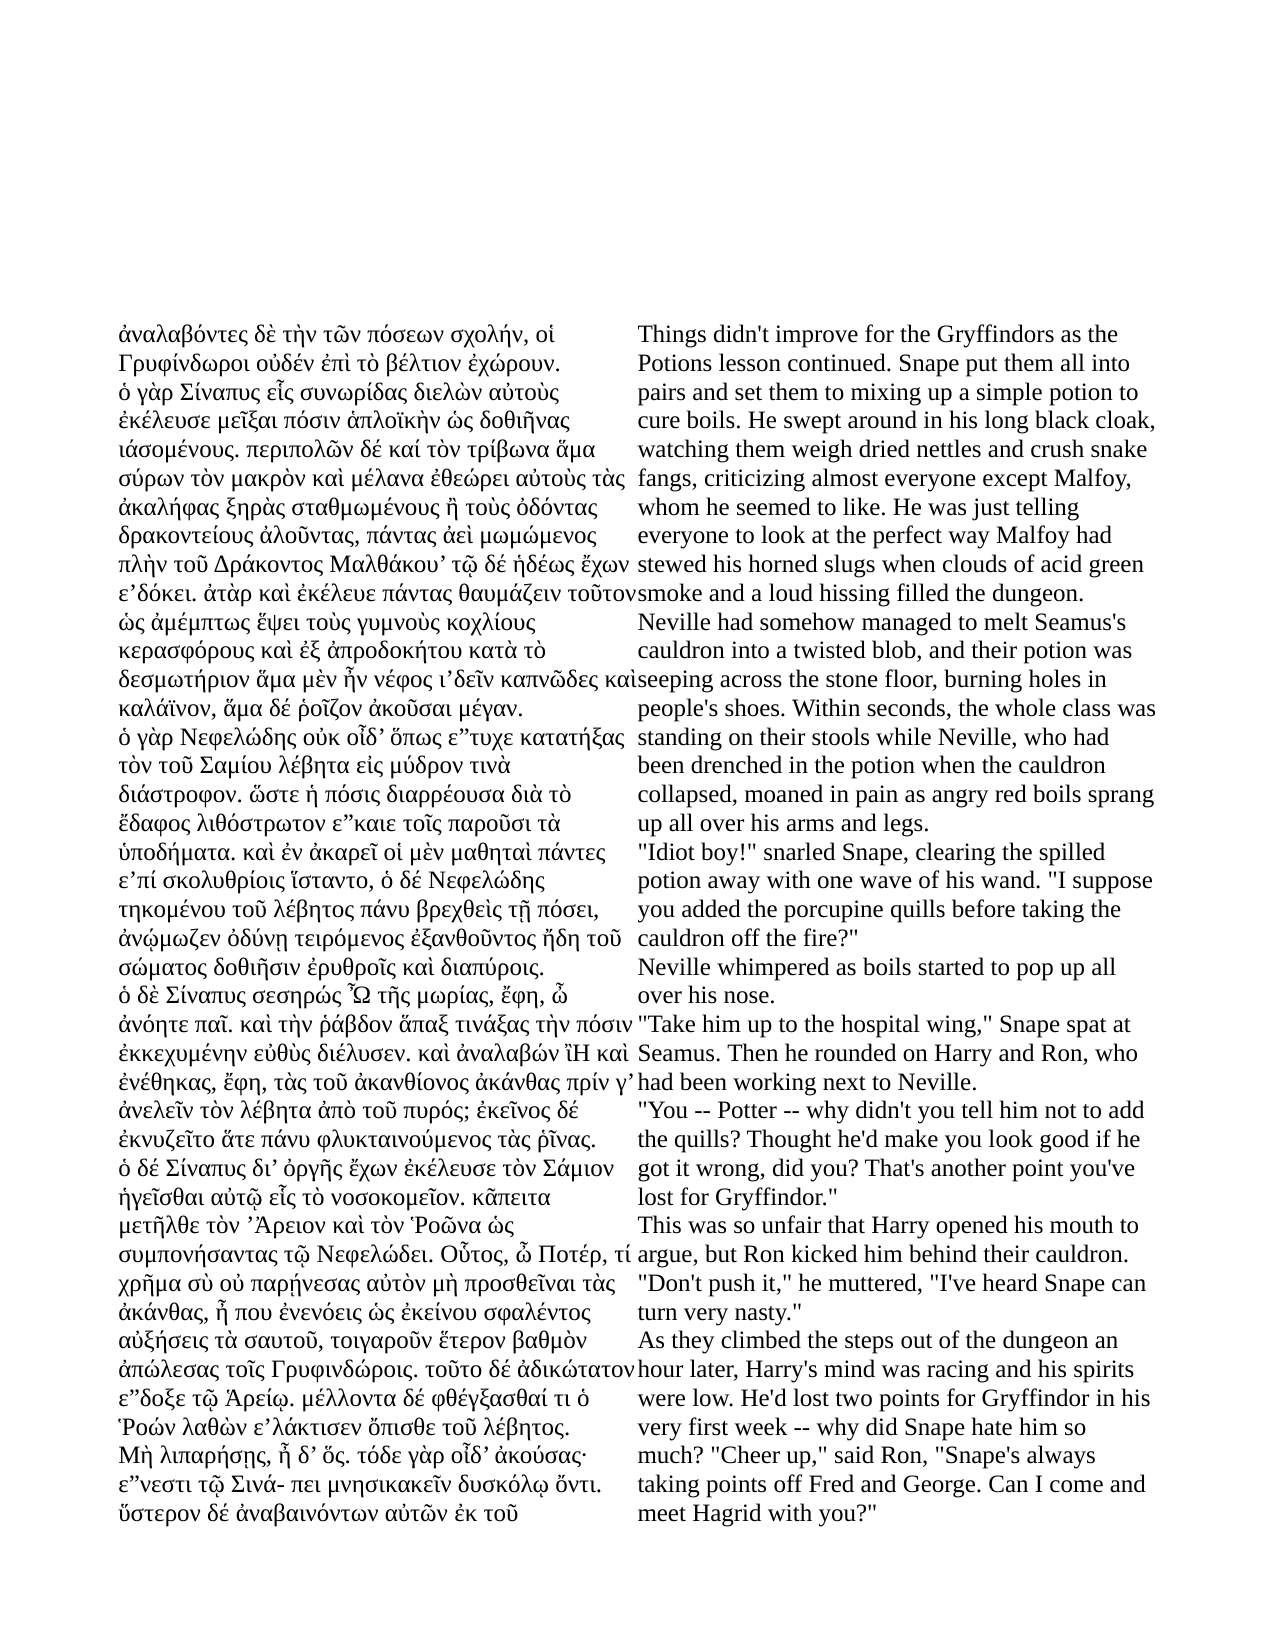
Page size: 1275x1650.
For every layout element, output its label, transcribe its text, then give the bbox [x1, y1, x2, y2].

table_cell [637, 204, 1157, 233]
table_cell [118, 147, 637, 176]
table_cell [637, 176, 1157, 204]
table_cell [118, 262, 637, 291]
table_cell [118, 233, 637, 262]
table_cell [118, 176, 637, 204]
table_cell [637, 262, 1157, 291]
table_cell [637, 118, 1157, 147]
table_cell [118, 204, 637, 233]
table_cell ἀναλαβόντες δὲ τὴν τῶν πόσεων σχολήν, οἱ Γρυφίνδωροι οὐδέν ἐπὶ τὸ βέλτιον ἐχώρουν. ὁ γὰρ Σίναπυς εἷς συνωρίδας διελὼν αὐτοὺς ἐκέλευσε μεῖξαι πόσιν ἁπλοϊκὴν ὡς δοθιῆνας ιάσομένους. περιπολῶν δέ καί τὸν τρίβωνα ἅμα σύρων τὸν μακρὸν καὶ μέλανα ἐθεώρει αὐτοὺς τὰς ἀκαλήφας ξηρὰς σταθμωμένους ἢ τοὺς ὀδόντας δρακοντείους ἀλοῦντας, πάντας ἀεὶ μωμώμενος πλὴν τοῦ Δράκοντος Μαλθάκου’ τῷ δέ ἡδέως ἔχων ε’δόκει. ἀτὰρ καὶ ἐκέλευε πάντας θαυμάζειν τοῦτον ὡς ἀμέμπτως ἕψει τοὺς γυμνοὺς κοχλίους κερασφόρους καὶ ἐξ ἀπροδοκήτου κατὰ τὸ δεσμωτήριον ἅμα μὲν ἦν νέφος ι’δεῖν καπνῶδες καὶ καλάϊνον, ἅμα δέ ῥοῖζον ἀκοῦσαι μέγαν. ὁ γὰρ Νεφελώδης οὐκ οἶδ’ ὅπως ε”τυχε κατατήξας τὸν τοῦ Σαμίου λέβητα εἰς μύδρον τινὰ διάστροφον. ὥστε ἡ πόσις διαρρέουσα διὰ τὸ ἔδαφος λιθόστρωτον ε”καιε τοῖς παροῦσι τὰ ὑποδήματα. καὶ ἐν ἀκαρεῖ οἱ μὲν μαθηταὶ πάντες ε’πί σκολυθρίοις ἵσταντο, ὁ δέ Νεφελώδης τηκομένου τοῦ λέβητος πάνυ βρεχθεὶς τῇ πόσει, ἀνῴμωζεν ὀδύνῃ τειρόμενος ἐξανθοῦντος ἤδη τοῦ σώματος δοθιῆσιν ἐρυθροῖς καὶ διαπύροις. ὁ δὲ Σίναπυς σεσηρώς Ὦ τῆς μωρίας, ἔφη, ὦ ἀνόητε παῖ. καὶ τὴν ῥάβδον ἅπαξ τινάξας τὴν πόσιν ἐκκεχυμένην εὐθὺς διέλυσεν. καὶ ἀναλαβών ἲΗ καὶ ἐνέθηκας, ἔφη, τὰς τοῦ ἀκανθίονος ἀκάνθας πρίν γ’ ἀνελεῖν τὸν λέβητα ἀπὸ τοῦ πυρός; ἐκεῖνος δέ ἐκνυζεῖτο ἅτε πάνυ φλυκταινούμενος τὰς ῥῖνας. ὁ δέ Σίναπυς δι’ ὀργῆς ἔχων ἐκέλευσε τὸν Σάμιον ἡγεῖσθαι αὐτῷ εἷς τὸ νοσοκομεῖον. κᾶπειτα μετῆλθε τὸν ’Ἀρειον καὶ τὸν Ῥοῶνα ὡς συμπονήσαντας τῷ Νεφελώδει. Οὗτος, ὦ Ποτέρ, τί χρῆμα σὺ οὐ παρῄνεσας αὐτὸν μὴ προσθεῖναι τὰς ἀκάνθας, ἦ που ἐνενόεις ὡς ἐκείνου σφαλέντος αὐξήσεις τὰ σαυτοῦ, τοιγαροῦν ἕτερον βαθμὸν ἀπώλεσας τοῖς Γρυφινδώροις. τοῦτο δέ ἀδικώτατον ε”δοξε τῷ Ἁρείῳ. μέλλοντα δέ φθέγξασθαί τι ὁ Ῥοών λαθὼν ε’λάκτισεν ὄπισθε τοῦ λέβητος. Μὴ λιπαρήσῃς, ἦ δ’ ὅς. τόδε γὰρ οἶδ’ ἀκούσας· ε”νεστι τῷ Σινά- πει μνησικακεῖν δυσκόλῳ ὄντι. ὕστερον δέ ἀναβαινόντων αὐτῶν ἐκ τοῦ [118, 291, 637, 1527]
table_cell [118, 118, 637, 147]
table_cell Things didn't improve for the Gryffindors as the Potions lesson continued. Snape put them all into pairs and set them to mixing up a simple potion to cure boils. He swept around in his long black cloak, watching them weigh dried nettles and crush snake fangs, criticizing almost everyone except Malfoy, whom he seemed to like. He was just telling everyone to look at the perfect way Malfoy had stewed his horned slugs when clouds of acid green smoke and a loud hissing filled the dungeon. Neville had somehow managed to melt Seamus's cauldron into a twisted blob, and their potion was seeping across the stone floor, burning holes in people's shoes. Within seconds, the whole class was standing on their stools while Neville, who had been drenched in the potion when the cauldron collapsed, moaned in pain as angry red boils sprang up all over his arms and legs. "Idiot boy!" snarled Snape, clearing the spilled potion away with one wave of his wand. "I suppose you added the porcupine quills before taking the cauldron off the fire?" Neville whimpered as boils started to pop up all over his nose. "Take him up to the hospital wing," Snape spat at Seamus. Then he rounded on Harry and Ron, who had been working next to Neville. "You -- Potter -- why didn't you tell him not to add the quills? Thought he'd make you look good if he got it wrong, did you? That's another point you've lost for Gryffindor." This was so unfair that Harry opened his mouth to argue, but Ron kicked him behind their cauldron. "Don't push it," he muttered, "I've heard Snape can turn very nasty." As they climbed the steps out of the dungeon an hour later, Harry's mind was racing and his spirits were low. He'd lost two points for Gryffindor in his very first week -- why did Snape hate him so much? "Cheer up," said Ron, "Snape's always taking points off Fred and George. Can I come and meet Hagrid with you?" [637, 291, 1157, 1527]
table_cell [637, 233, 1157, 262]
table_cell [637, 147, 1157, 176]
